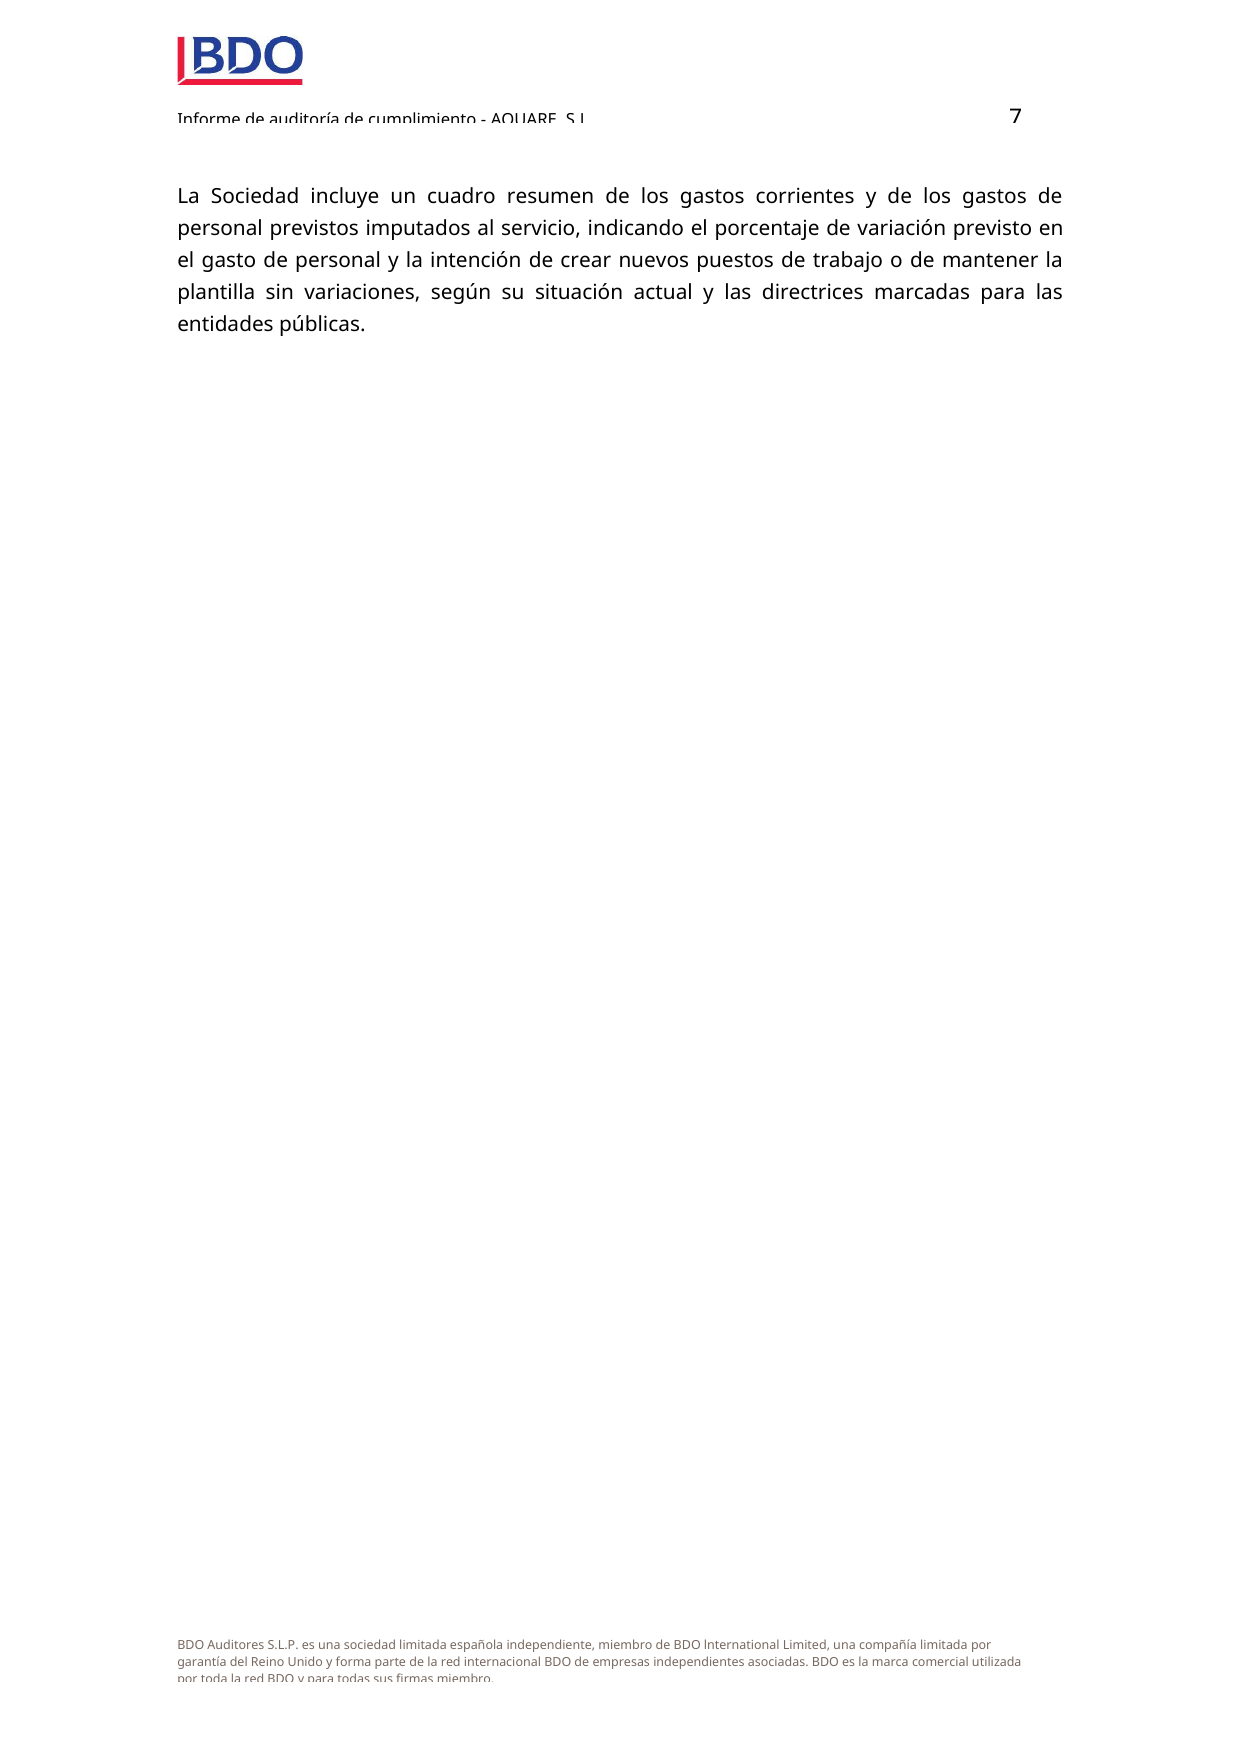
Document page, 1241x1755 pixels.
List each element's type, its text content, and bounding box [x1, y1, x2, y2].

text La Sociedad incluye un cuadro resumen de los gastos corrientes y de los gastos de personal previstos imputados al servicio, indicando el porcentaje de variación previsto en el gasto de personal y la intención de crear nuevos puestos de trabajo o de mantener la plantilla sin variaciones, según su situación actual y las directrices marcadas para las entidades públicas. [177, 181, 1064, 338]
